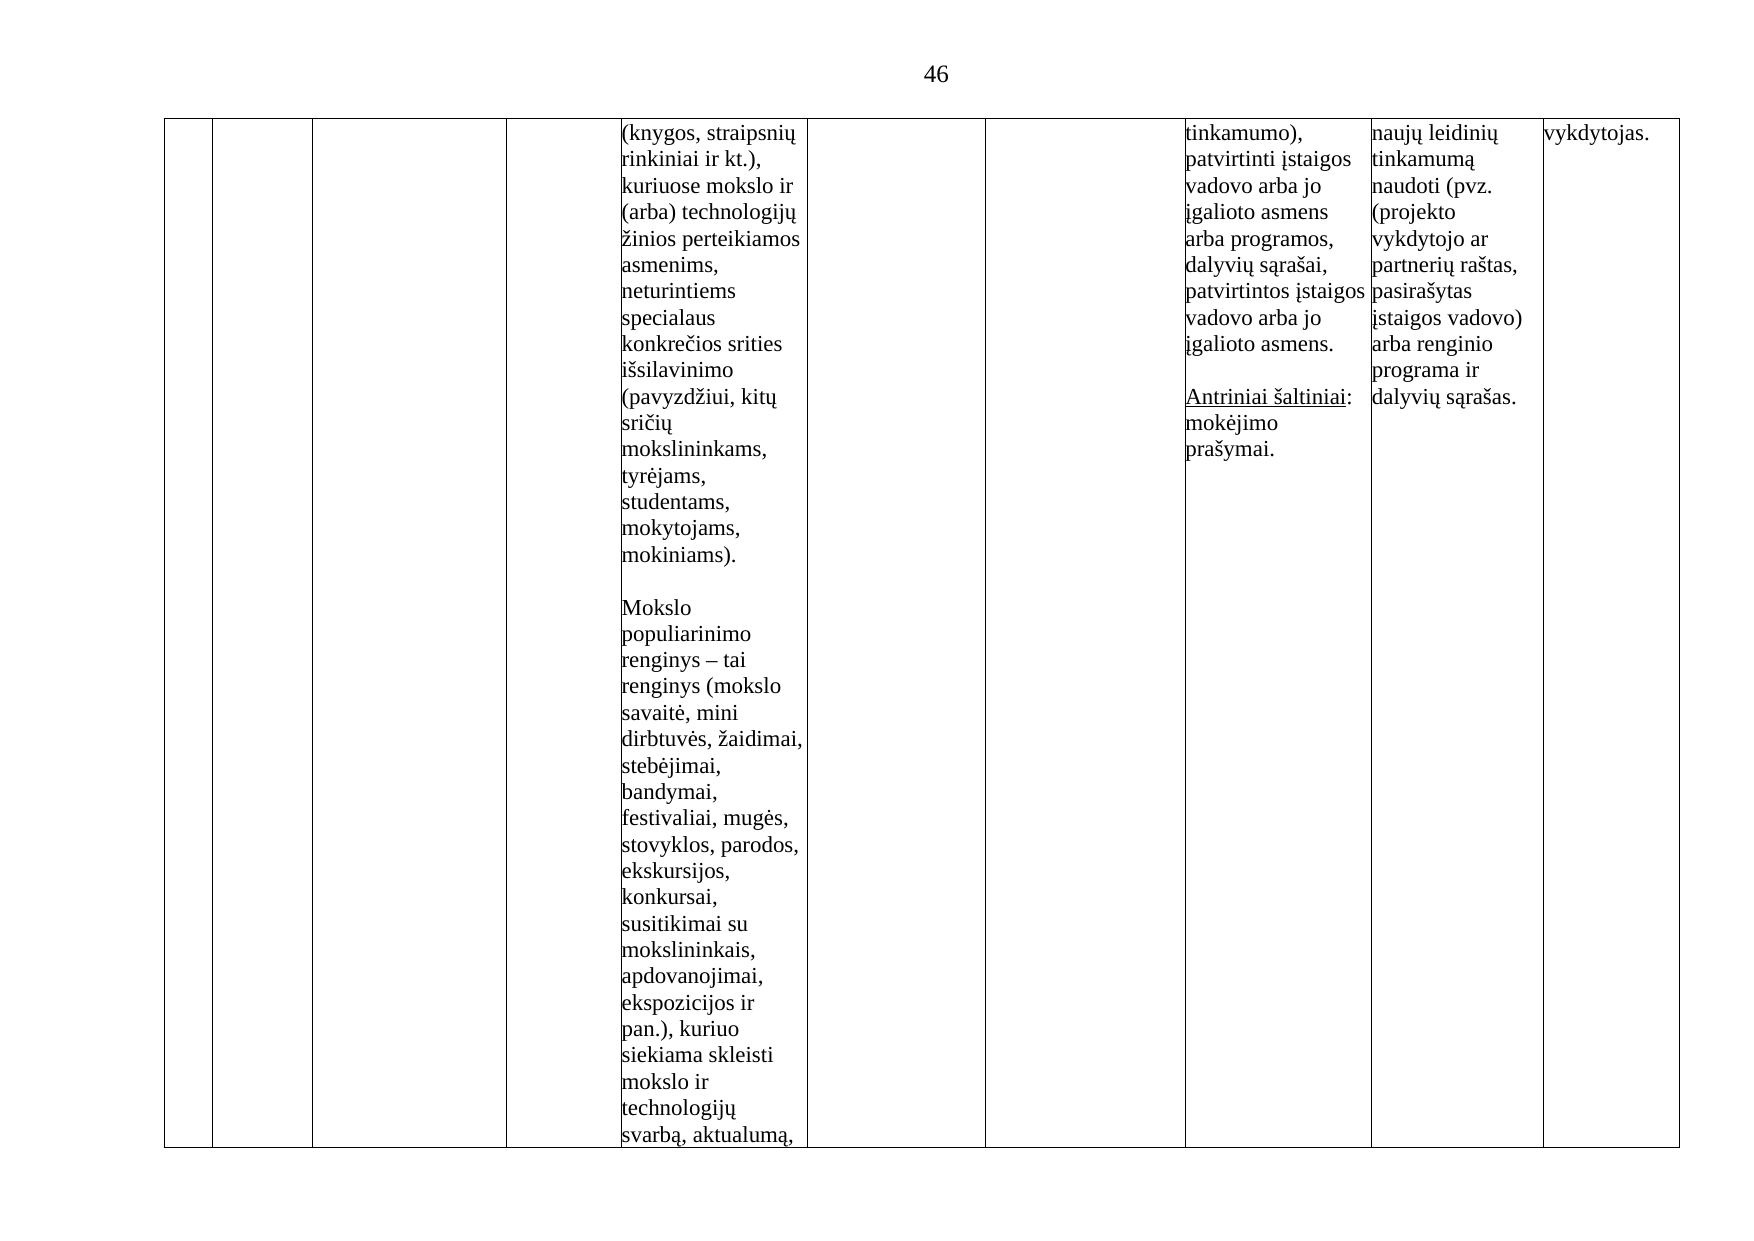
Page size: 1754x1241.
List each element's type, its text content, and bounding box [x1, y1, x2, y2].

table_cell naujų leidinių tinkamumą naudoti (pvz. (projekto vykdytojo ar partnerių raštas, pasirašytas įstaigos vadovo) arba renginio programa ir dalyvių sąrašas. [1372, 119, 1543, 1147]
table_cell [313, 119, 506, 1147]
table_cell [213, 119, 312, 1147]
table_cell [986, 119, 1185, 1147]
table_cell (knygos, straipsnių rinkiniai ir kt.), kuriuose mokslo ir (arba) technologijų žinios perteikiamos asmenims, neturintiems specialaus konkrečios srities išsilavinimo (pavyzdžiui, kitų sričių mokslininkams, tyrėjams, studentams, mokytojams, mokiniams). Mokslo populiarinimo renginys – tai renginys (mokslo savaitė, mini dirbtuvės, žaidimai, stebėjimai, bandymai, festivaliai, mugės, stovyklos, parodos, ekskursijos, konkursai, susitikimai su mokslininkais, apdovanojimai, ekspozicijos ir pan.), kuriuo siekiama skleisti mokslo ir technologijų svarbą, aktualumą, [622, 119, 807, 1147]
table_cell [808, 119, 985, 1147]
table_cell vykdytojas. [1544, 119, 1679, 1147]
table_cell [507, 119, 621, 1147]
table_cell tinkamumo), patvirtinti įstaigos vadovo arba jo įgalioto asmens arba programos, dalyvių sąrašai, patvirtintos įstaigos vadovo arba jo įgalioto asmens. Antriniai šaltiniai: mokėjimo prašymai. [1186, 119, 1371, 1147]
table_cell [165, 119, 212, 1147]
